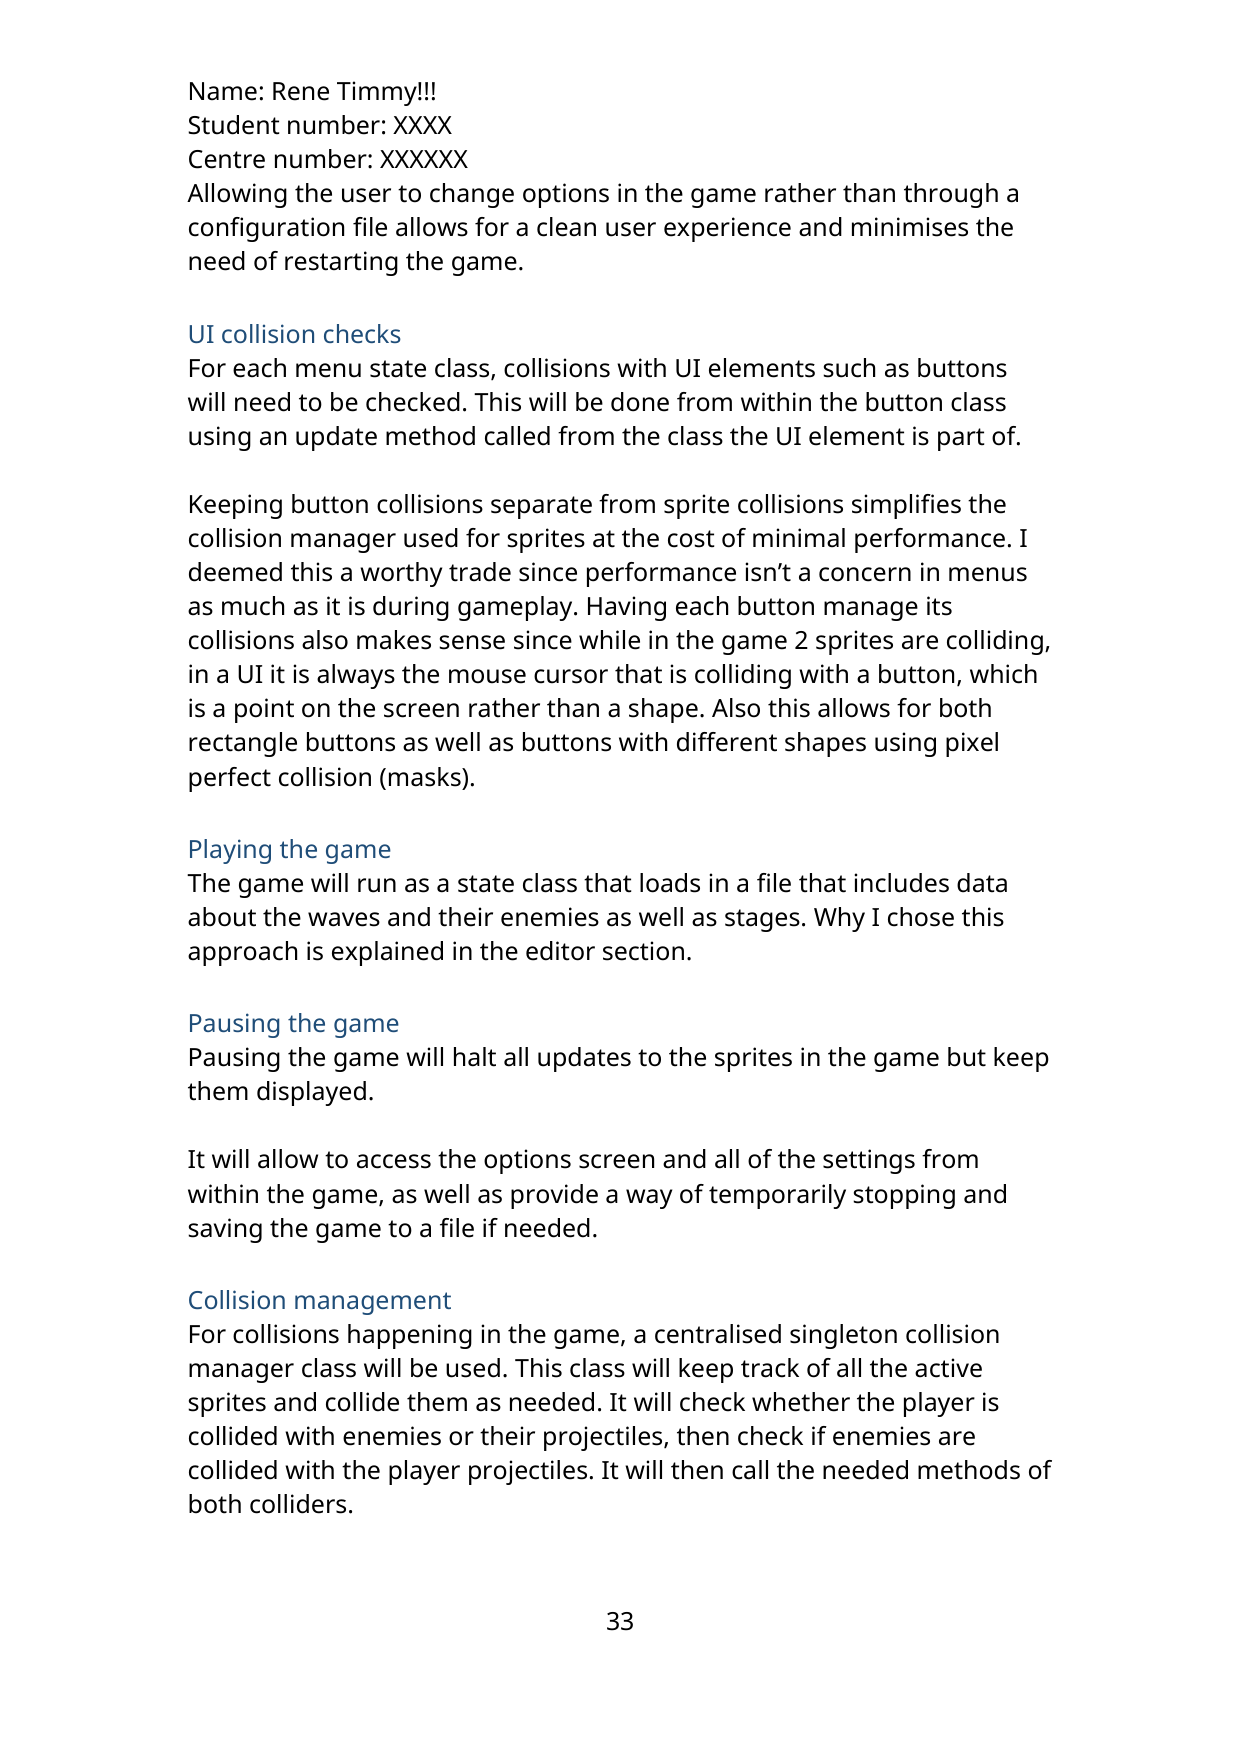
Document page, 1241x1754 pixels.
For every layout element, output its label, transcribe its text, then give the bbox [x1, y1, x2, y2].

subtitle Collision management [187, 1283, 1053, 1317]
text For collisions happening in the game, a centralised singleton collision manager class will be used. This class will keep track of all the active sprites and collide them as needed. It will check whether the player is collided with enemies or their projectiles, then check if enemies are collided with the player projectiles. It will then call the needed methods of both colliders. [187, 1317, 1053, 1521]
text It will allow to access the options screen and all of the settings from within the game, as well as provide a way of temporarily stopping and saving the game to a file if needed. [187, 1142, 1053, 1244]
subtitle Playing the game [187, 831, 1053, 866]
text For each menu state class, collisions with UI elements such as buttons will need to be checked. This will be done from within the button class using an update method called from the class the UI element is part of. [187, 350, 1053, 453]
text Keeping button collisions separate from sprite collisions simplifies the collision manager used for sprites at the cost of minimal performance. I deemed this a worthy trade since performance isn’t a concern in menus as much as it is during gameplay. Having each button manage its collisions also makes sense since while in the game 2 sprites are colliding, in a UI it is always the mouse cursor that is colliding with a button, which is a point on the screen rather than a shape. Also this allows for both rectangle buttons as well as buttons with different shapes using pixel perfect collision (masks). [187, 487, 1053, 793]
text Allowing the user to change options in the game rather than through a configuration file allows for a clean user experience and minimises the need of restarting the game. [187, 176, 1053, 278]
subtitle Pausing the game [187, 1006, 1053, 1040]
text The game will run as a state class that loads in a file that includes data about the waves and their enemies as well as stages. Why I chose this approach is explained in the editor section. [187, 866, 1053, 968]
text Pausing the game will halt all updates to the sprites in the game but keep them displayed. [187, 1040, 1053, 1108]
subtitle UI collision checks [187, 316, 1053, 350]
